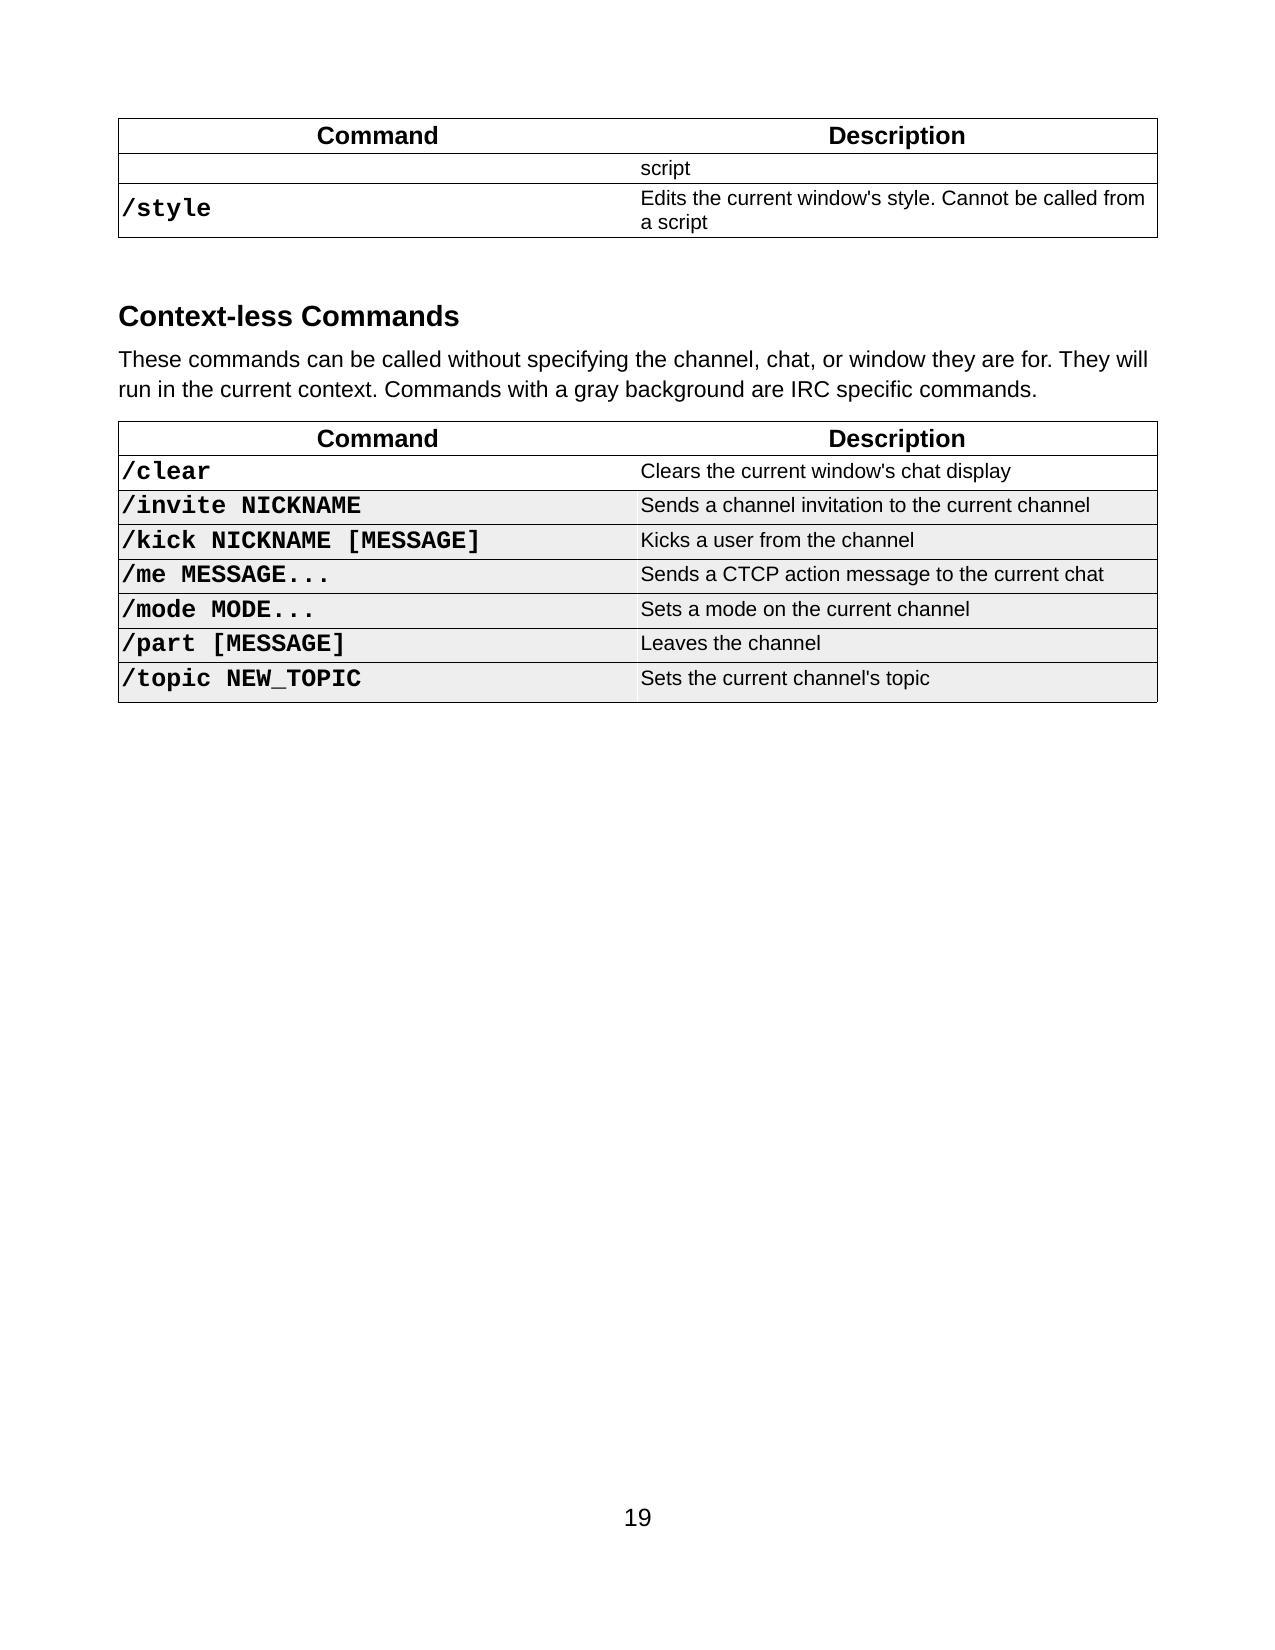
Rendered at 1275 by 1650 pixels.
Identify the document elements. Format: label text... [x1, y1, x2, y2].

table_cell /invite NICKNAME [119, 491, 637, 524]
table_cell /me MESSAGE... [119, 560, 637, 593]
table_cell /style [119, 184, 637, 237]
table_cell /part [MESSAGE] [119, 629, 637, 662]
table_cell /kick NICKNAME [MESSAGE] [119, 525, 637, 559]
table_cell /clear [119, 456, 637, 490]
table_cell /mode MODE... [119, 594, 637, 628]
table_header Description [638, 119, 1157, 153]
table_cell Leaves the channel [638, 629, 1157, 662]
table_cell [119, 154, 637, 183]
table_cell Sets a mode on the current channel [638, 594, 1157, 628]
table_header Description [638, 422, 1157, 455]
text These commands can be called without specifying the channel, chat, or window they are for. They will run in the current context. Commands with a gray background are IRC specific commands. [118, 346, 1157, 402]
table_cell Sends a channel invitation to the current channel [638, 491, 1157, 524]
table_cell Clears the current window's chat display [638, 456, 1157, 490]
table_cell Sends a CTCP action message to the current chat [638, 560, 1157, 593]
table_header Command [119, 422, 637, 455]
subtitle Context-less Commands [118, 299, 1157, 333]
table_cell script [638, 154, 1157, 183]
table_cell Sets the current channel's topic [638, 663, 1157, 702]
table_header Command [119, 119, 637, 153]
table_cell Edits the current window's style. Cannot be called from a script [638, 184, 1157, 237]
table_cell /topic NEW_TOPIC [119, 663, 637, 702]
table_cell Kicks a user from the channel [638, 525, 1157, 559]
